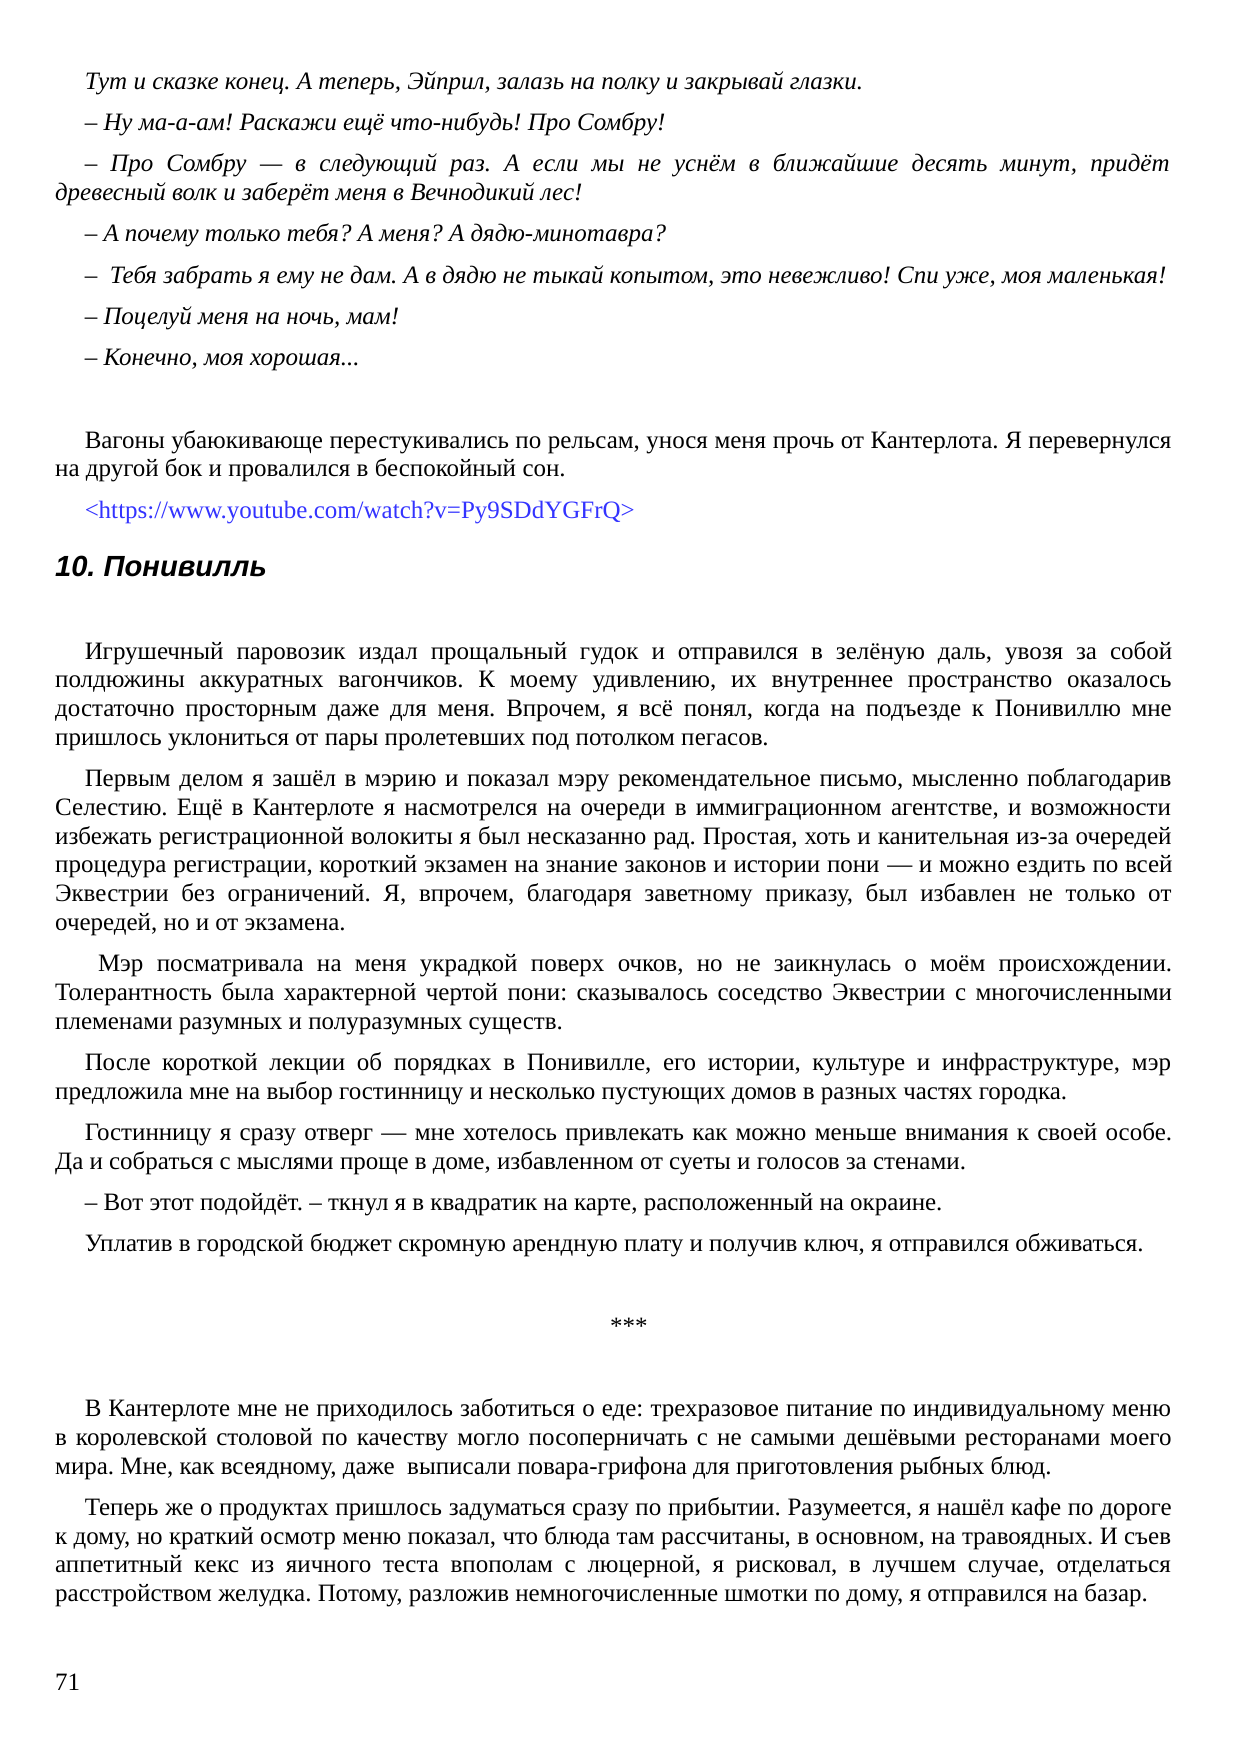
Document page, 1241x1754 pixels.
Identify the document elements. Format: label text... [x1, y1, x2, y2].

text В Кантерлоте мне не приходилось заботиться о еде: трехразовое питание по индивидуальному меню в королевской столовой по качеству могло посоперничать с не самыми дешёвыми ресторанами моего мира. Мне, как всеядному, даже выписали повара-грифона для приготовления рыбных блюд. [55, 1393, 1173, 1479]
text Уплатив в городской бюджет скромную арендную плату и получив ключ, я отправился обживаться. [55, 1228, 1173, 1257]
text – Про Сомбру — в следующий раз. А если мы не уснём в ближайшие десять минут, придёт древесный волк и заберёт меня в Вечнодикий лес! [55, 148, 1173, 206]
text – Конечно, моя хорошая... [55, 342, 1173, 371]
text – Ну ма-а-ам! Раскажи ещё что-нибудь! Про Сомбру! [55, 107, 1173, 136]
text Вагоны убаюкивающе перестукивались по рельсам, унося меня прочь от Кантерлота. Я перевернулся на другой бок и провалился в беспокойный сон. [55, 425, 1173, 482]
text Первым делом я зашёл в мэрию и показал мэру рекомендательное письмо, мысленно поблагодарив Селестию. Ещё в Кантерлоте я насмотрелся на очереди в иммиграционном агентстве, и возможности избежать регистрационной волокиты я был несказанно рад. Простая, хоть и канительная из-за очередей процедура регистрации, короткий экзамен на знание законов и истории пони — и можно ездить по всей Эквестрии без ограничений. Я, впрочем, благодаря заветному приказу, был избавлен не только от очередей, но и от экзамена. [55, 763, 1173, 936]
text *** [55, 1311, 1173, 1339]
subtitle 10. Понивилль [55, 548, 1173, 582]
text Теперь же о продуктах пришлось задуматься сразу по прибытии. Разумеется, я нашёл кафе по дороге к дому, но краткий осмотр меню показал, что блюда там рассчитаны, в основном, на травоядных. И съев аппетитный кекс из яичного теста впополам с люцерной, я рисковал, в лучшем случае, отделаться расстройством желудка. Потому, разложив немногочисленные шмотки по дому, я отправился на базар. [55, 1492, 1173, 1607]
text – А почему только тебя? А меня? А дядю-минотавра? [55, 218, 1173, 247]
text После короткой лекции об порядках в Понивилле, его истории, культуре и инфраструктуре, мэр предложила мне на выбор гостинницу и несколько пустующих домов в разных частях городка. [55, 1047, 1173, 1104]
text <https://www.youtube.com/watch?v=Py9SDdYGFrQ> [55, 495, 1173, 523]
text Игрушечный паровозик издал прощальный гудок и отправился в зелёную даль, увозя за собой полдюжины аккуратных вагончиков. К моему удивлению, их внутреннее пространство оказалось достаточно просторным даже для меня. Впрочем, я всё понял, когда на подъезде к Понивиллю мне пришлось уклониться от пары пролетевших под потолком пегасов. [55, 636, 1173, 751]
text – Вот этот подойдёт. – ткнул я в квадратик на карте, расположенный на окраине. [55, 1187, 1173, 1216]
text Мэр посматривала на меня украдкой поверх очков, но не заикнулась о моём происхождении. Толерантность была характерной чертой пони: сказывалось соседство Эквестрии с многочисленными племенами разумных и полуразумных существ. [55, 948, 1173, 1034]
text Гостинницу я сразу отверг — мне хотелось привлекать как можно меньше внимания к своей особе. Да и собраться с мыслями проще в доме, избавленном от суеты и голосов за стенами. [55, 1117, 1173, 1174]
text Тут и сказке конец. А теперь, Эйприл, залазь на полку и закрывай глазки. [55, 66, 1173, 95]
text – Тебя забрать я ему не дам. А в дядю не тыкай копытом, это невежливо! Спи уже, моя маленькая! [55, 260, 1173, 288]
text – Поцелуй меня на ночь, мам! [55, 301, 1173, 330]
